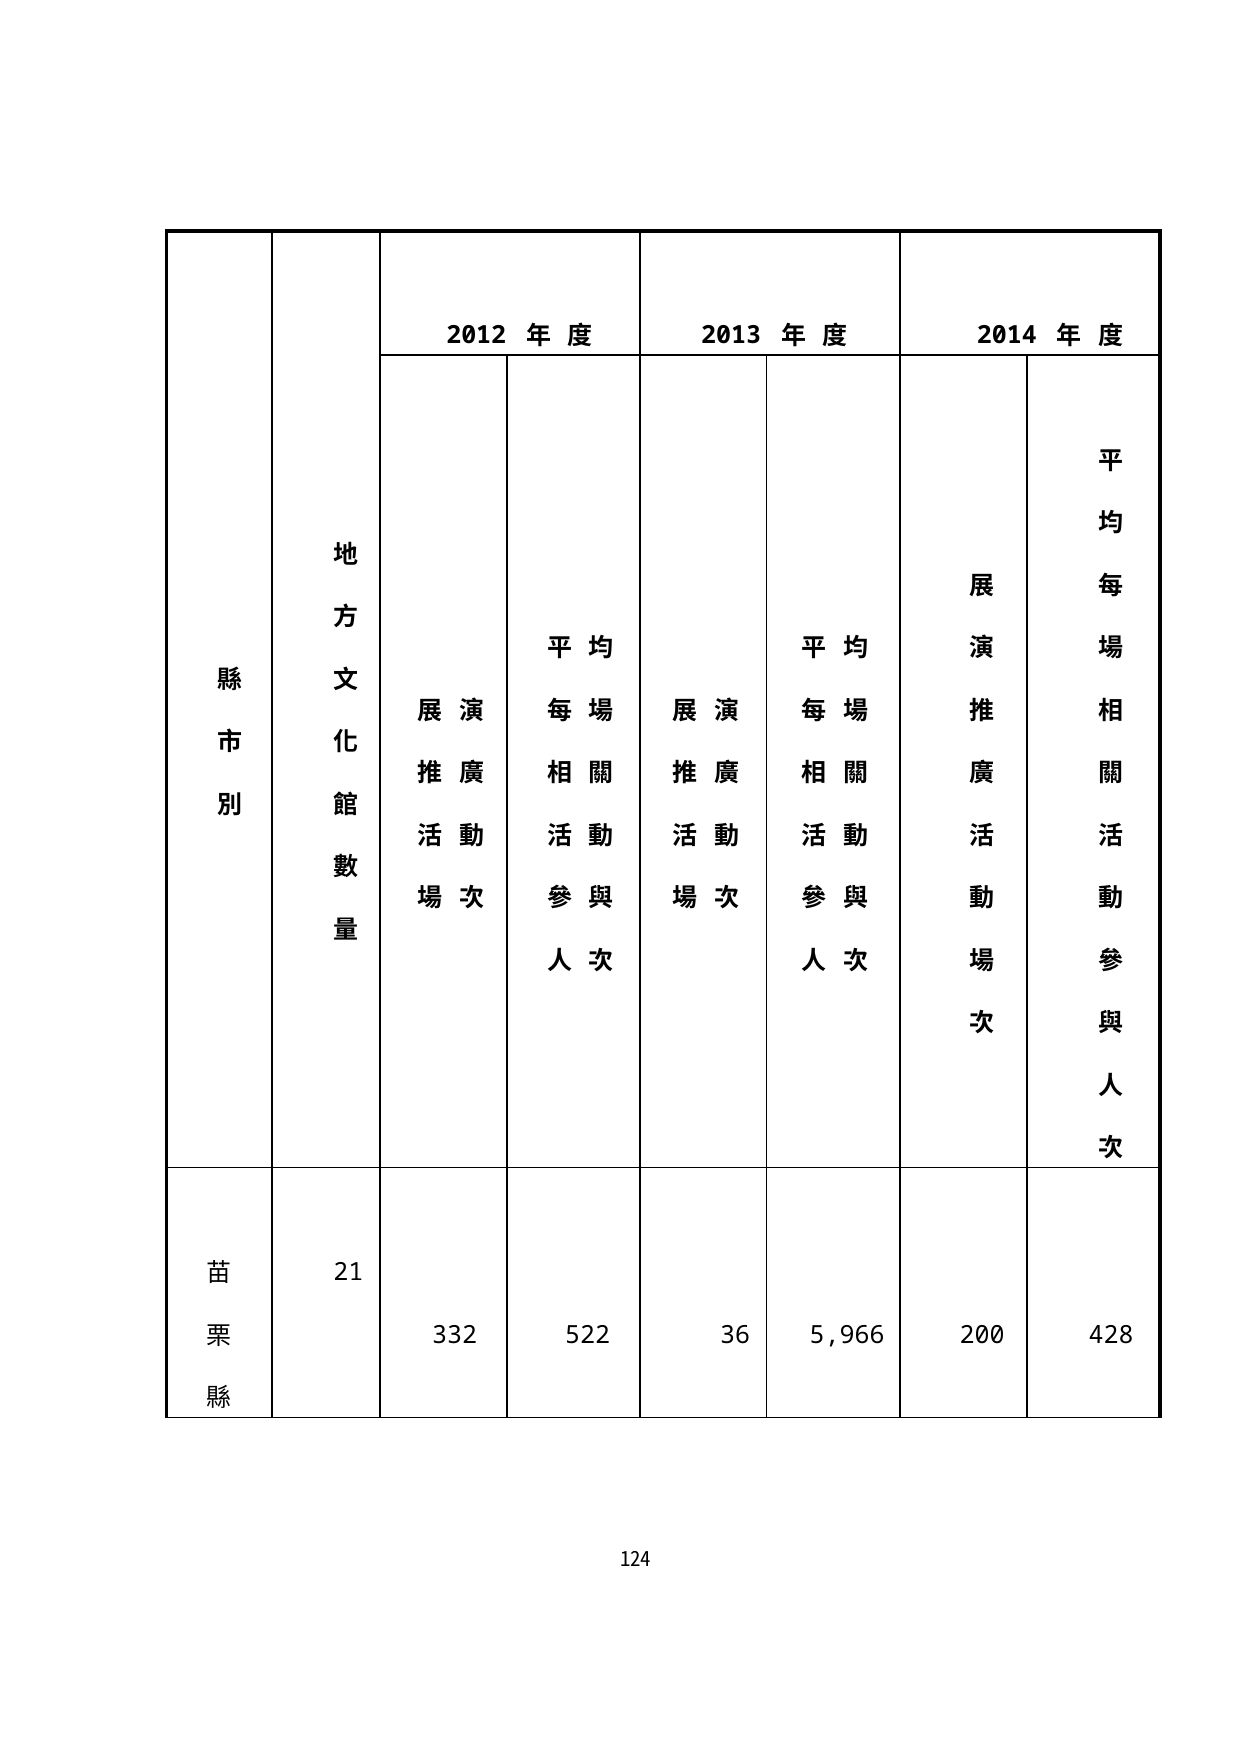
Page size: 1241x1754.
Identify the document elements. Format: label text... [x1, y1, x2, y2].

table_cell 展演推廣活動場次 [641, 356, 766, 1167]
table_cell 522 [508, 1168, 639, 1417]
table_header 2012年度 [381, 233, 639, 354]
table_cell 平均每場 相關活動參與人次 [767, 356, 899, 1167]
table_cell 428 [1028, 1168, 1158, 1417]
table_cell 5,966 [767, 1168, 899, 1417]
table_cell 展演推廣活動場次 [381, 356, 506, 1167]
table_cell 36 [641, 1168, 766, 1417]
table_cell 332 [381, 1168, 506, 1417]
table_cell 平均每場 相關活動參與人次 [1028, 356, 1158, 1167]
table_header 2014年度 [901, 233, 1158, 354]
table_cell 平均每場相關活動參與人次 [508, 356, 639, 1167]
table_header 2013年度 [641, 233, 899, 354]
table_cell 苗栗縣 [168, 1168, 271, 1417]
table_header 地方文化館數量 [273, 233, 379, 1167]
table_cell 展演推廣活動場次 [901, 356, 1026, 1167]
table_cell 21 [273, 1168, 379, 1417]
table_cell 200 [901, 1168, 1026, 1417]
table_header 縣市別 [168, 233, 271, 1167]
